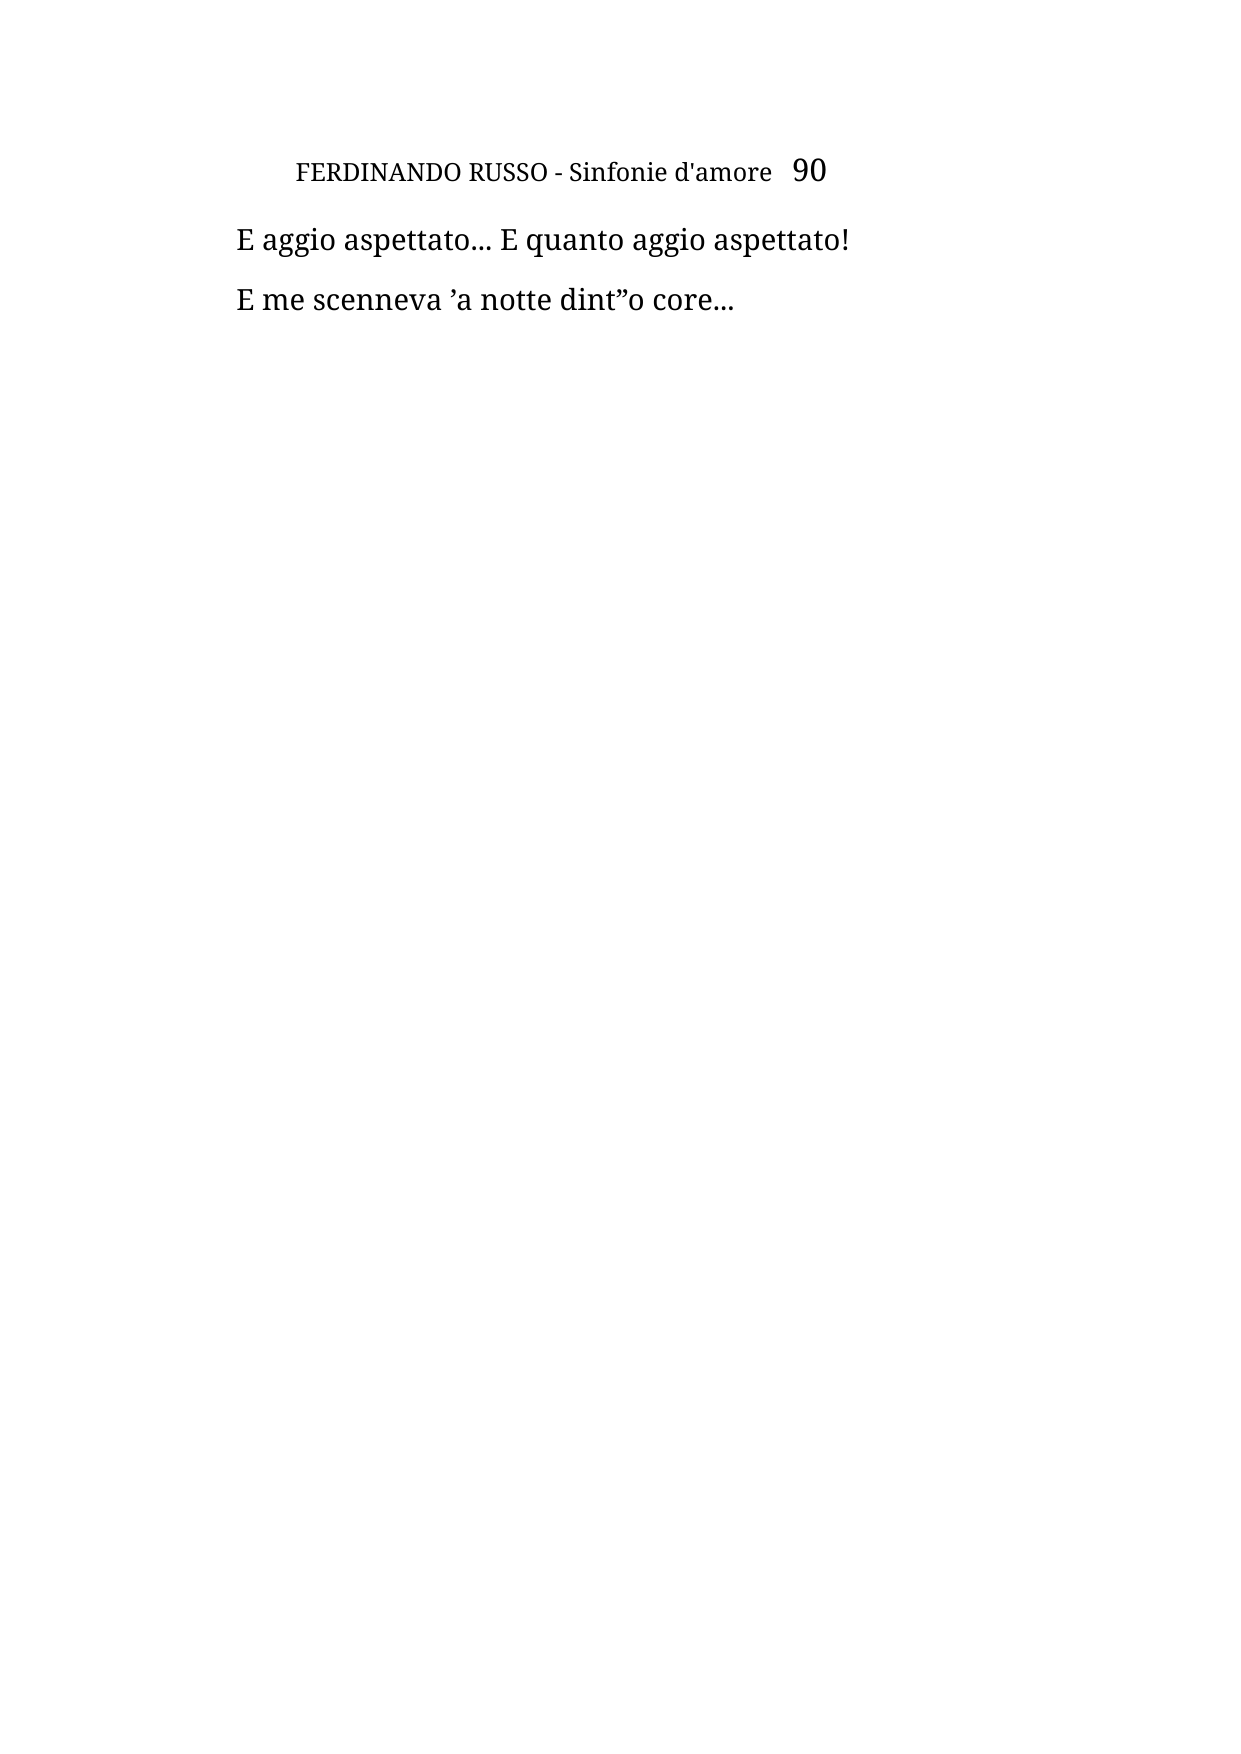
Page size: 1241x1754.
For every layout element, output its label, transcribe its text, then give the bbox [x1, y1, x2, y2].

text E me scenneva ’a notte dint”o core... [177, 279, 945, 319]
text E aggio aspettato... E quanto aggio aspettato! [177, 220, 945, 259]
